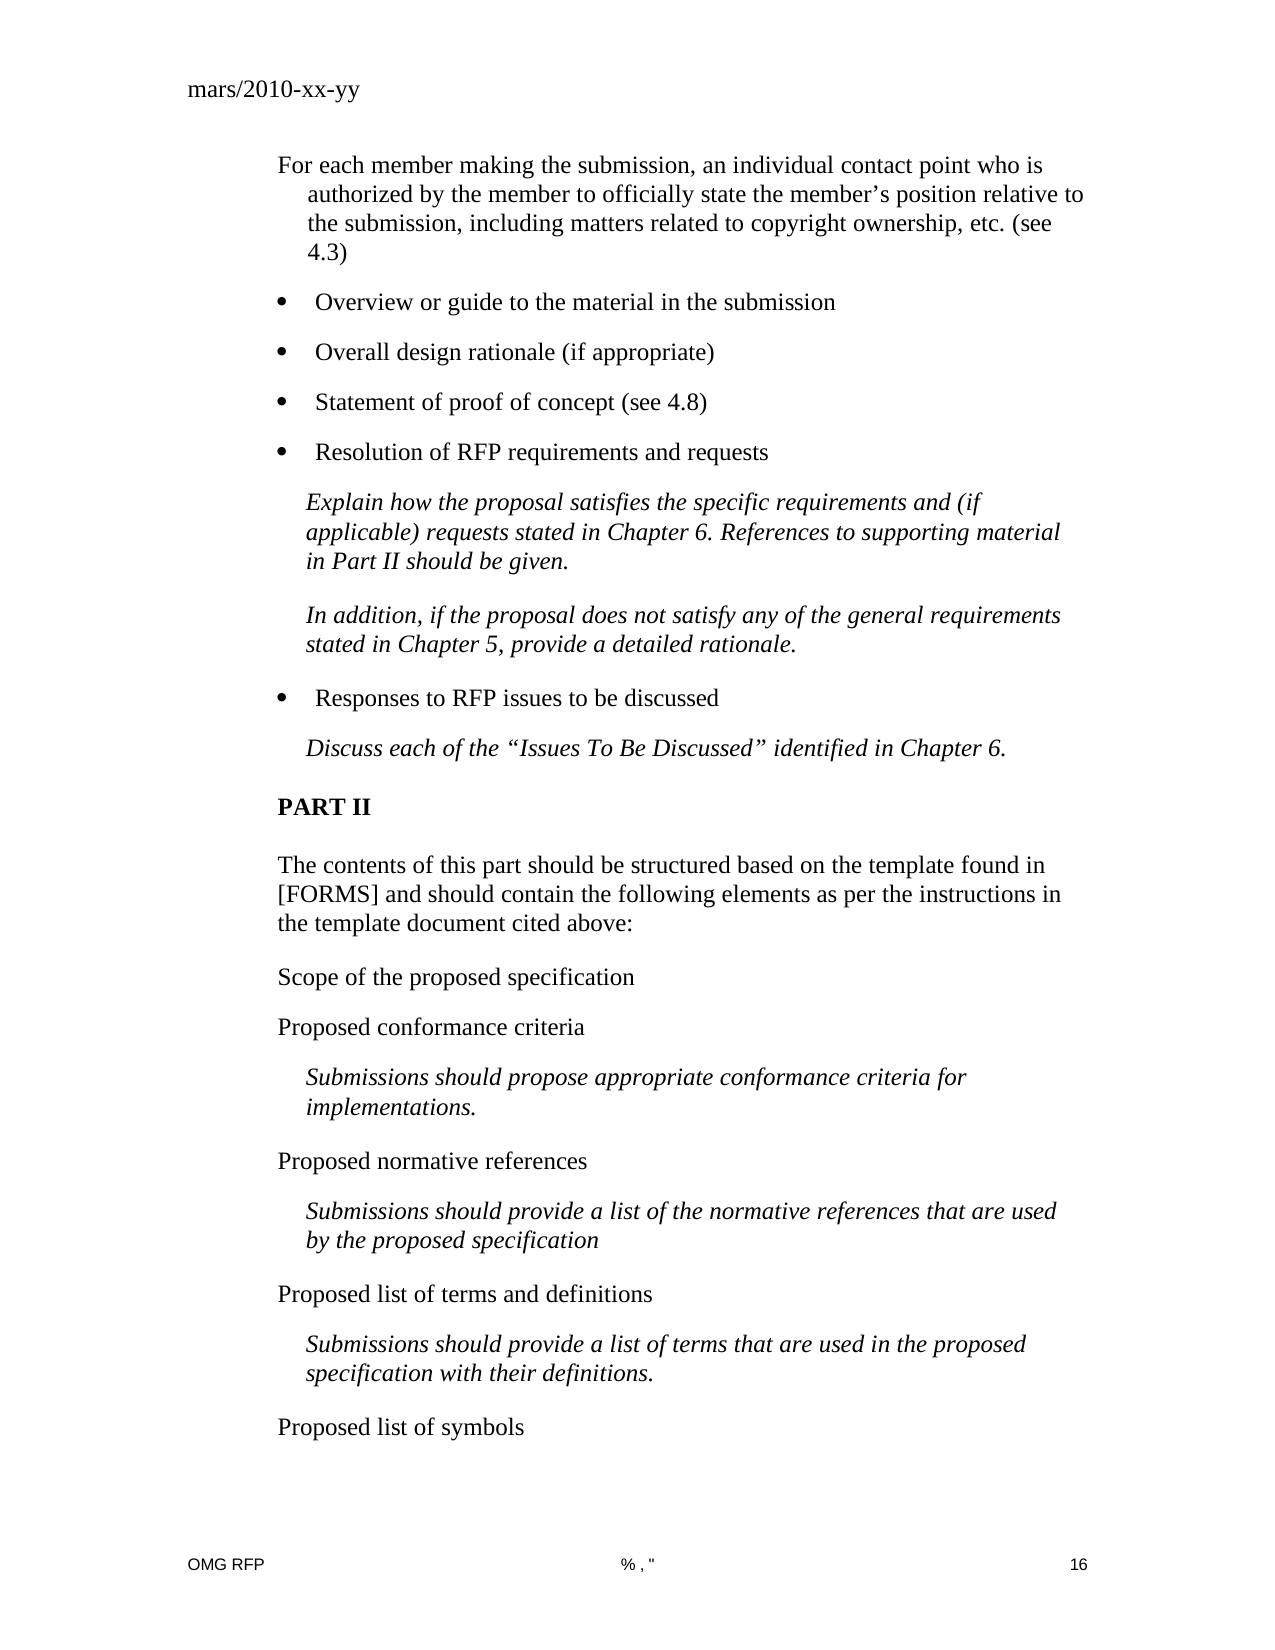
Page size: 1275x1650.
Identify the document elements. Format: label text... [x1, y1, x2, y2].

text Proposed normative references [277, 1146, 1087, 1175]
text Submissions should provide a list of the normative references that are used by the proposed specification [306, 1196, 1087, 1254]
text PART II [277, 792, 1087, 821]
text Scope of the proposed specification [277, 962, 1087, 992]
text Proposed list of terms and definitions [277, 1279, 1087, 1308]
list Statement of proof of concept (see 4.8) [277, 387, 1087, 417]
text Proposed conformance criteria [277, 1012, 1087, 1042]
text Explain how the proposal satisfies the specific requirements and (if applicable) requests stated in Chapter 6. References to supporting material in Part II should be given. [306, 487, 1087, 575]
text Submissions should propose appropriate conformance criteria for implementations. [306, 1062, 1087, 1121]
text In addition, if the proposal does not satisfy any of the general requirements stated in Chapter 5, provide a detailed rationale. [306, 600, 1087, 658]
list Overall design rationale (if appropriate) [277, 337, 1087, 367]
text Discuss each of the “Issues To Be Discussed” identified in Chapter 6. [306, 733, 1087, 762]
text For each member making the submission, an individual contact point who is authorized by the member to officially state the member’s position relative to the submission, including matters related to copyright ownership, etc. (see 4.3) [277, 150, 1087, 267]
text The contents of this part should be structured based on the template found in [FORMS] and should contain the following elements as per the instructions in the template document cited above: [277, 850, 1087, 937]
list Responses to RFP issues to be discussed [277, 683, 1087, 712]
text Proposed list of symbols [277, 1412, 1087, 1442]
list Overview or guide to the material in the submission [277, 287, 1087, 317]
text Submissions should provide a list of terms that are used in the proposed specification with their definitions. [306, 1329, 1087, 1387]
list Resolution of RFP requirements and requests [277, 437, 1087, 467]
